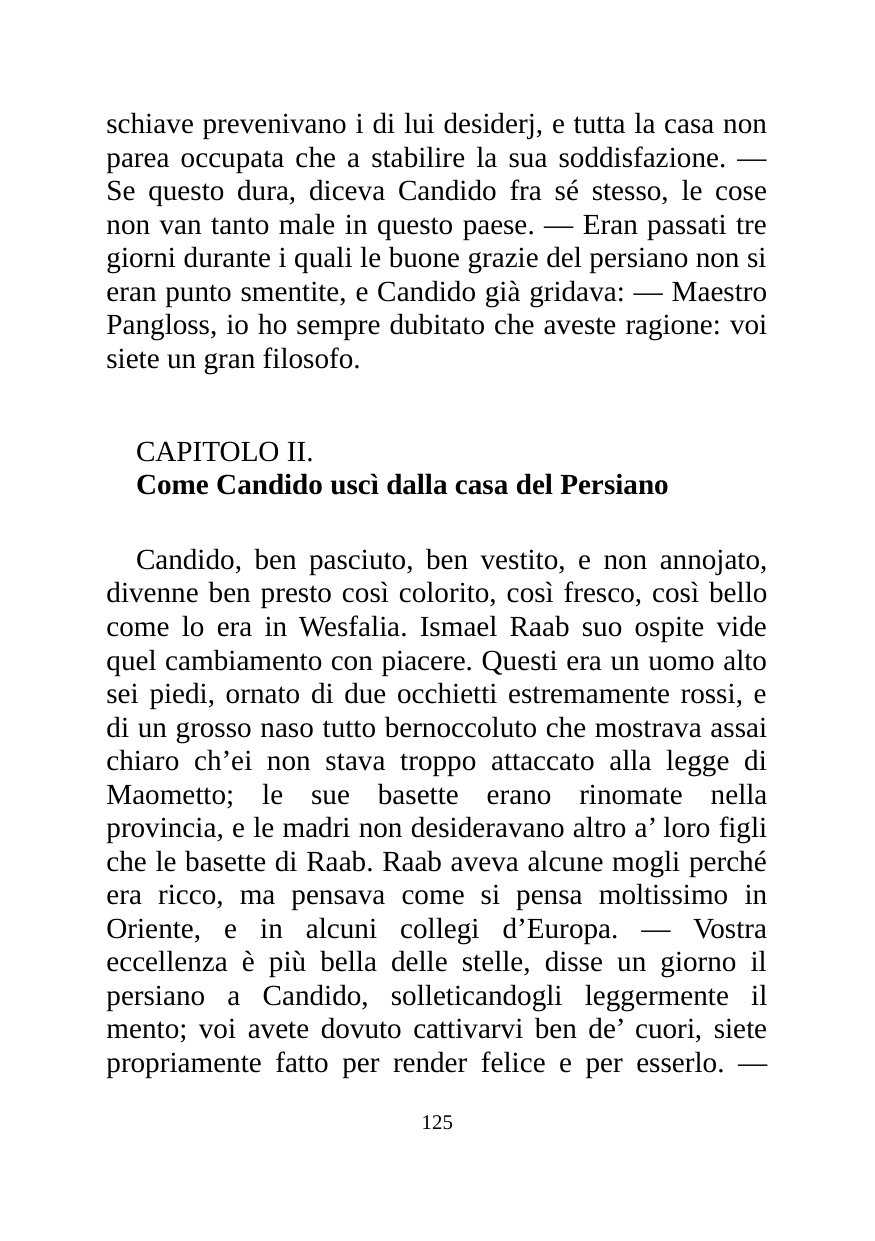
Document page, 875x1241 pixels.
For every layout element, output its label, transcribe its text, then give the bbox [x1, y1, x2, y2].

text Candido, ben pasciuto, ben vestito, e non annojato, divenne ben presto così colorito, così fresco, così bello come lo era in Wesfalia. Ismael Raab suo ospite vide quel cambiamento con piacere. Questi era un uomo alto sei piedi, ornato di due occhietti estremamente rossi, e di un grosso naso tutto bernoccoluto che mostrava assai chiaro ch’ei non stava troppo attaccato alla legge di Maometto; le sue basette erano rinomate nella provincia, e le madri non desideravano altro a’ loro figli che le basette di Raab. Raab aveva alcune mogli perché era ricco, ma pensava come si pensa moltissimo in Oriente, e in alcuni collegi d’Europa. — Vostra eccellenza è più bella delle stelle, disse un giorno il persiano a Candido, solleticandogli leggermente il mento; voi avete dovuto cattivarvi ben de’ cuori, siete propriamente fatto per render felice e per esserlo. — [106, 542, 768, 1079]
text schiave prevenivano i di lui desiderj, e tutta la casa non parea occupata che a stabilire la sua soddisfazione. — Se questo dura, diceva Candido fra sé stesso, le cose non van tanto male in questo paese. — Eran passati tre giorni durante i quali le buone grazie del persiano non si eran punto smentite, e Candido già gridava: — Maestro Pangloss, io ho sempre dubitato che aveste ragione: voi siete un gran filosofo. [106, 106, 768, 374]
subtitle CAPITOLO II. Come Candido uscì dalla casa del Persiano [136, 434, 768, 501]
